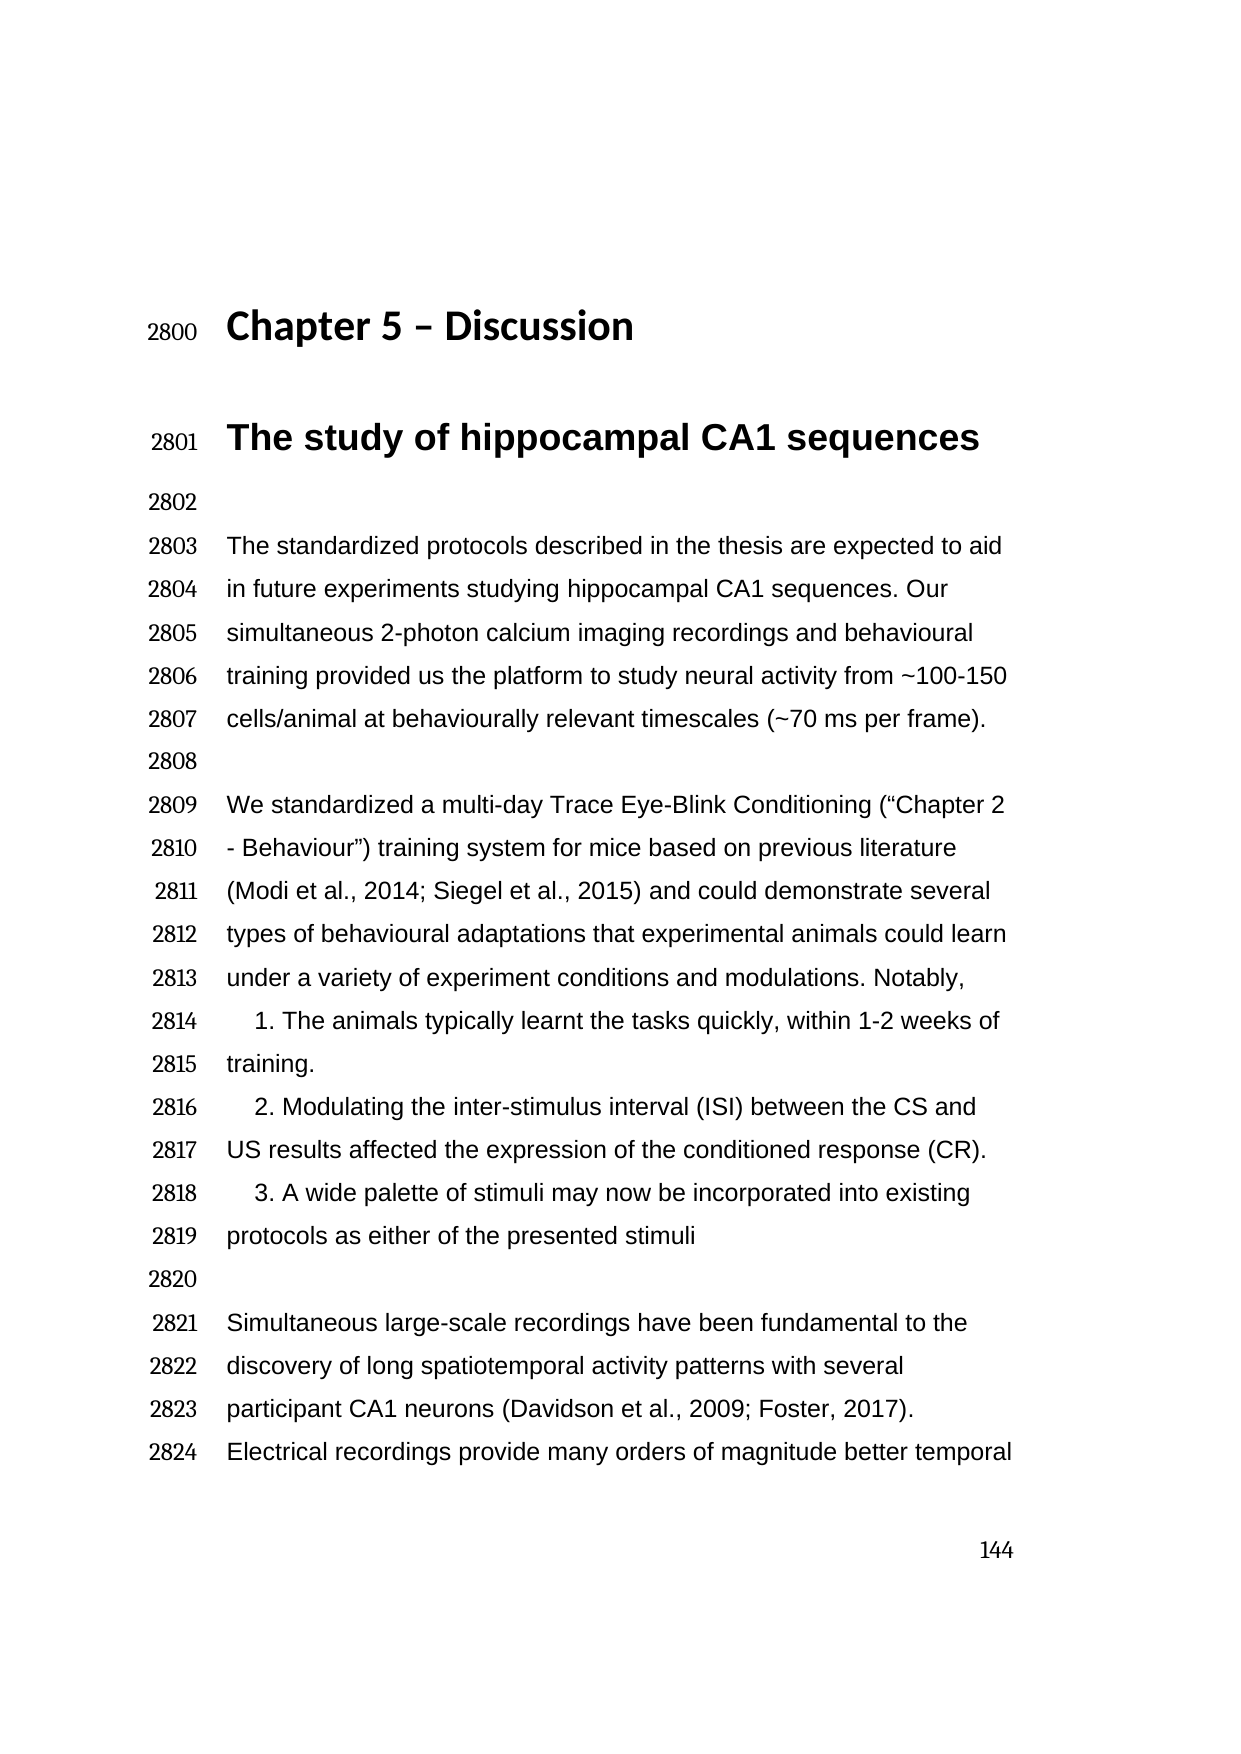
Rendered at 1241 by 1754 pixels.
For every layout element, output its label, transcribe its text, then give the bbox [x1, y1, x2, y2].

subtitle The study of hippocampal CA1 sequences [226, 415, 1014, 458]
subtitle Chapter 5 – Discussion [226, 298, 1014, 351]
text The standardized protocols described in the thesis are expected to aid in future experiments studying hippocampal CA1 sequences. Our simultaneous 2-photon calcium imaging recordings and behavioural training provided us the platform to study neural activity from ~100-150 cells/animal at behaviourally relevant timescales (~70 ms per frame). [226, 531, 1014, 733]
text 1. The animals typically learnt the tasks quickly, within 1-2 weeks of training. [226, 1006, 1014, 1078]
text 2. Modulating the inter-stimulus interval (ISI) between the CS and US results affected the expression of the conditioned response (CR). [226, 1092, 1014, 1164]
text 3. A wide palette of stimuli may now be incorporated into existing protocols as either of the presented stimuli [226, 1178, 1014, 1250]
text We standardized a multi-day Trace Eye-Blink Conditioning (“Chapter 2 - Behaviour”) training system for mice based on previous literature (Modi et al., 2014; Siegel et al., 2015)⁠ and could demonstrate several types of behavioural adaptations that experimental animals could learn under a variety of experiment conditions and modulations. Notably, [226, 790, 1014, 991]
text Simultaneous large-scale recordings have been fundamental to the discovery of long spatiotemporal activity patterns with several participant CA1 neurons (Davidson et al., 2009; Foster, 2017)⁠. Electrical recordings provide many orders of magnitude better temporal [226, 1308, 1014, 1466]
